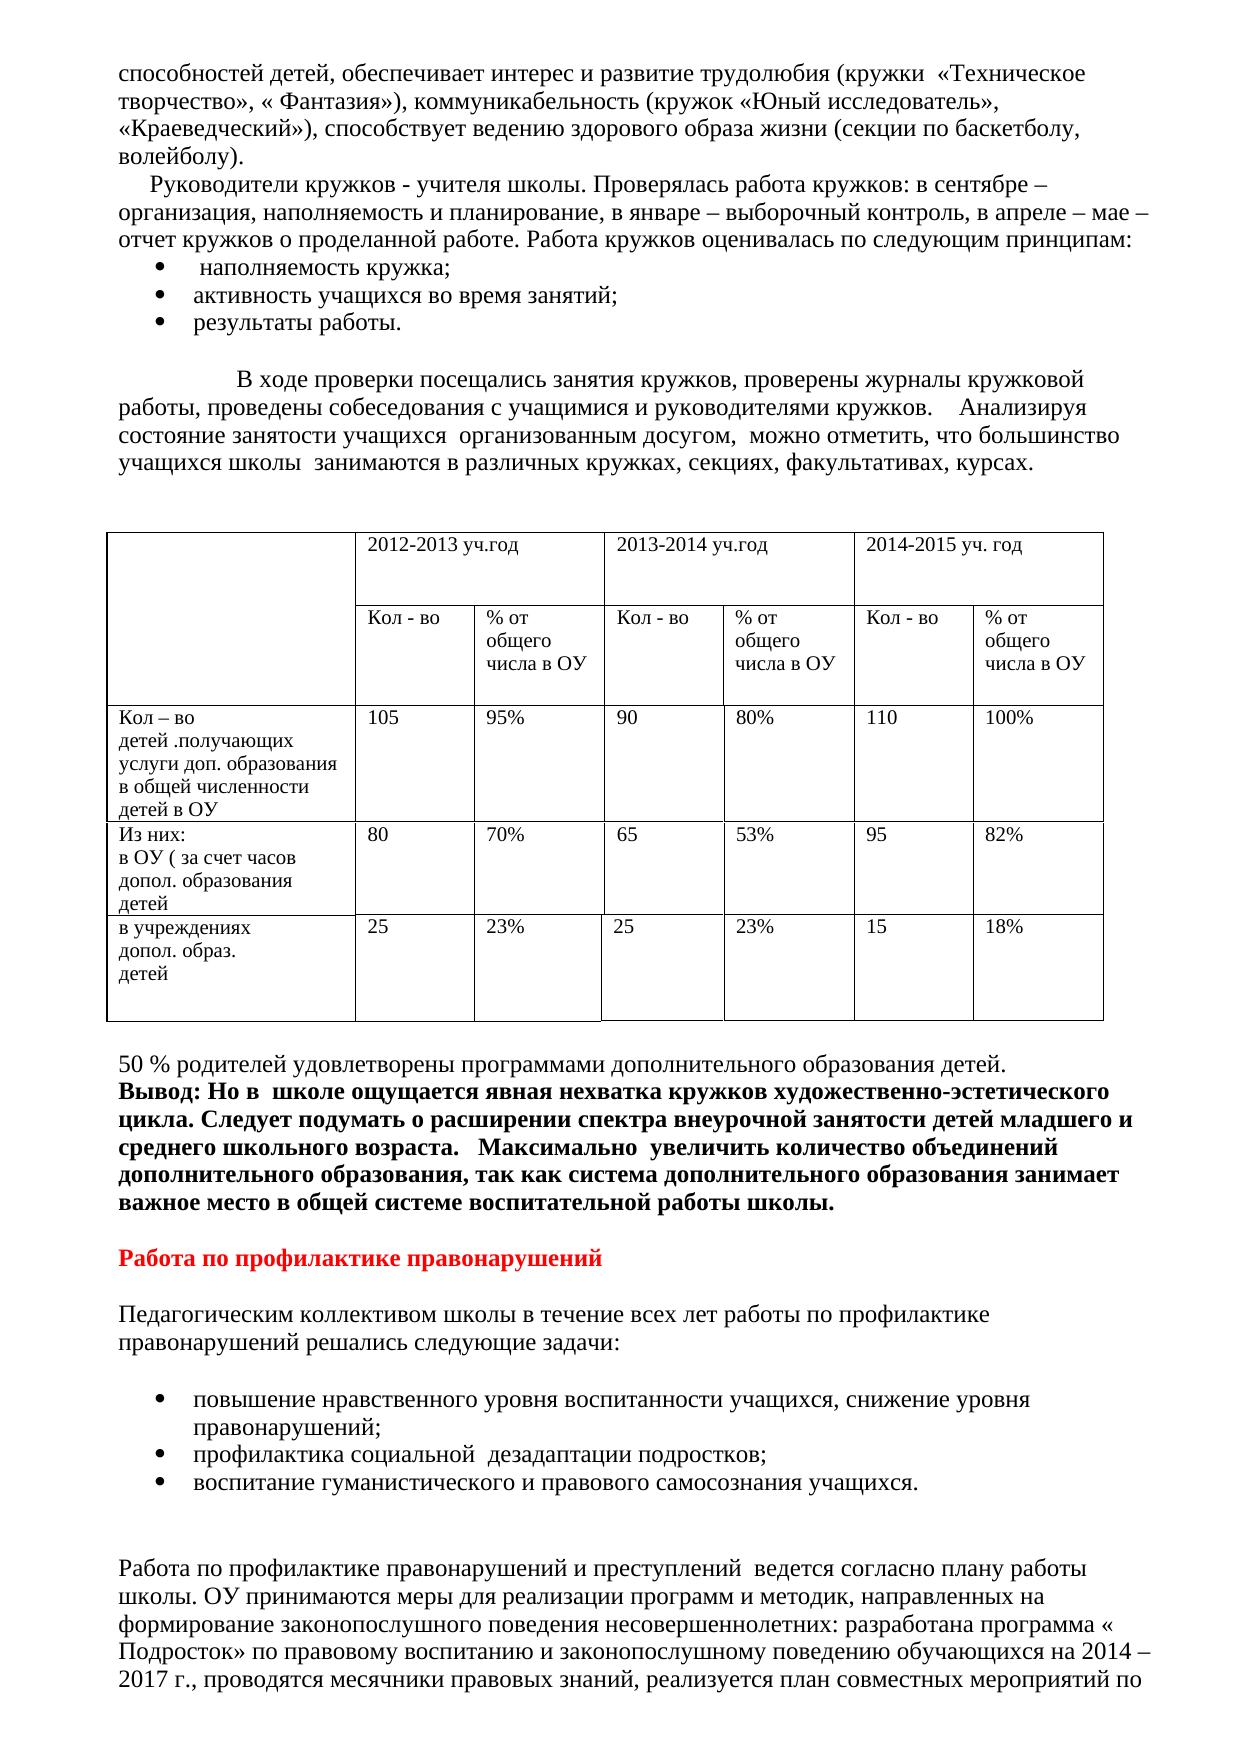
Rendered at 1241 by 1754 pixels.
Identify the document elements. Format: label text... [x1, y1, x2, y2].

table_cell Кол - во [605, 606, 723, 705]
table_cell % от общего числа в ОУ [724, 606, 854, 705]
list профилактика социальной дезадаптации подростков; [156, 1441, 1152, 1468]
text Руководители кружков - учителя школы. Проверялась работа кружков: в сентябре – организация, наполняемость и планирование, в январе – выборочный контроль, в апреле – мае – отчет кружков о проделанной работе. Работа кружков оценивалась по следующим принципам: [118, 170, 1152, 253]
table_cell Кол – во детей .получающих услуги доп. образования в общей численности детей в ОУ [108, 706, 355, 821]
list повышение нравственного уровня воспитанности учащихся, снижение уровня правонарушений; [156, 1385, 1152, 1441]
table_cell 95% [475, 706, 604, 821]
table_cell 25 [602, 915, 723, 1020]
list воспитание гуманистического и правового самосознания учащихся. [156, 1468, 1152, 1496]
table_cell % от общего числа в ОУ [475, 606, 604, 705]
table_cell 110 [855, 706, 973, 821]
table_cell 100% [974, 706, 1103, 821]
table_cell % от общего числа в ОУ [974, 606, 1103, 705]
table_cell 105 [356, 706, 474, 821]
text Педагогическим коллективом школы в течение всех лет работы по профилактике правонарушений решались следующие задачи: [118, 1301, 1152, 1356]
table_cell [271, 916, 355, 1021]
table_cell 90 [605, 706, 723, 821]
table_cell 65 [605, 823, 723, 914]
table_cell Кол - во [855, 606, 973, 705]
text В ходе проверки посещались занятия кружков, проверены журналы кружковой работы, проведены собеседования с учащимися и руководителями кружков. Анализируя состояние занятости учащихся организованным досугом, можно отметить, что большинство учащихся школы занимаются в различных кружках, секциях, факультативах, курсах. [118, 365, 1152, 476]
table_cell 82% [974, 823, 1103, 914]
table_header [108, 533, 355, 705]
table_cell 80% [725, 706, 854, 821]
table_cell в учреждениях допол. образ. детей [108, 916, 271, 1021]
table_cell 23% [475, 915, 601, 1021]
table_cell Из них: в ОУ ( за счет часов допол. образования детей [108, 823, 355, 915]
table_header 2013-2014 уч.год [605, 533, 854, 605]
text Работа по профилактике правонарушений и преступлений ведется согласно плану работы школы. ОУ принимаются меры для реализации программ и методик, направленных на формирование законопослушного поведения несовершеннолетних: разработана программа « Подросток» по правовому воспитанию и законопослушному поведению обучающихся на 2014 – 2017 г., проводятся месячники правовых знаний, реализуется план совместных мероприятий по [118, 1554, 1152, 1693]
table_cell 25 [356, 915, 474, 1021]
table_cell 80 [356, 823, 474, 914]
table_cell 70% [475, 823, 604, 914]
table_cell 15 [855, 915, 973, 1020]
table_cell Кол - во [356, 606, 474, 705]
table_cell [601, 1021, 1104, 1050]
table_cell [106, 1022, 601, 1050]
list активность учащихся во время занятий; [156, 281, 1152, 308]
table_cell 23% [725, 915, 854, 1020]
text 50 % родителей удовлетворены программами дополнительного образования детей. [118, 1050, 1152, 1077]
text Работа по профилактике правонарушений [118, 1244, 1152, 1271]
table_cell 95 [855, 823, 973, 914]
text способностей детей, обеспечивает интерес и развитие трудолюбия (кружки «Техническое творчество», « Фантазия»), коммуникабельность (кружок «Юный исследователь», «Краеведческий»), способствует ведению здорового образа жизни (секции по баскетболу, волейболу). [118, 59, 1152, 170]
table_header 2012-2013 уч.год [356, 533, 604, 605]
list результаты работы. [156, 308, 1152, 336]
table_cell 53% [725, 823, 854, 914]
table_header 2014-2015 уч. год [855, 533, 1103, 605]
text Вывод: Но в школе ощущается явная нехватка кружков художественно-эстетического цикла. Следует подумать о расширении спектра внеурочной занятости детей младшего и среднего школьного возраста. Максимально увеличить количество объединений дополнительного образования, так как система дополнительного образования занимает важное место в общей системе воспитательной работы школы. [118, 1077, 1152, 1216]
table_cell 18% [974, 915, 1103, 1020]
list наполняемость кружка; [156, 253, 1152, 281]
